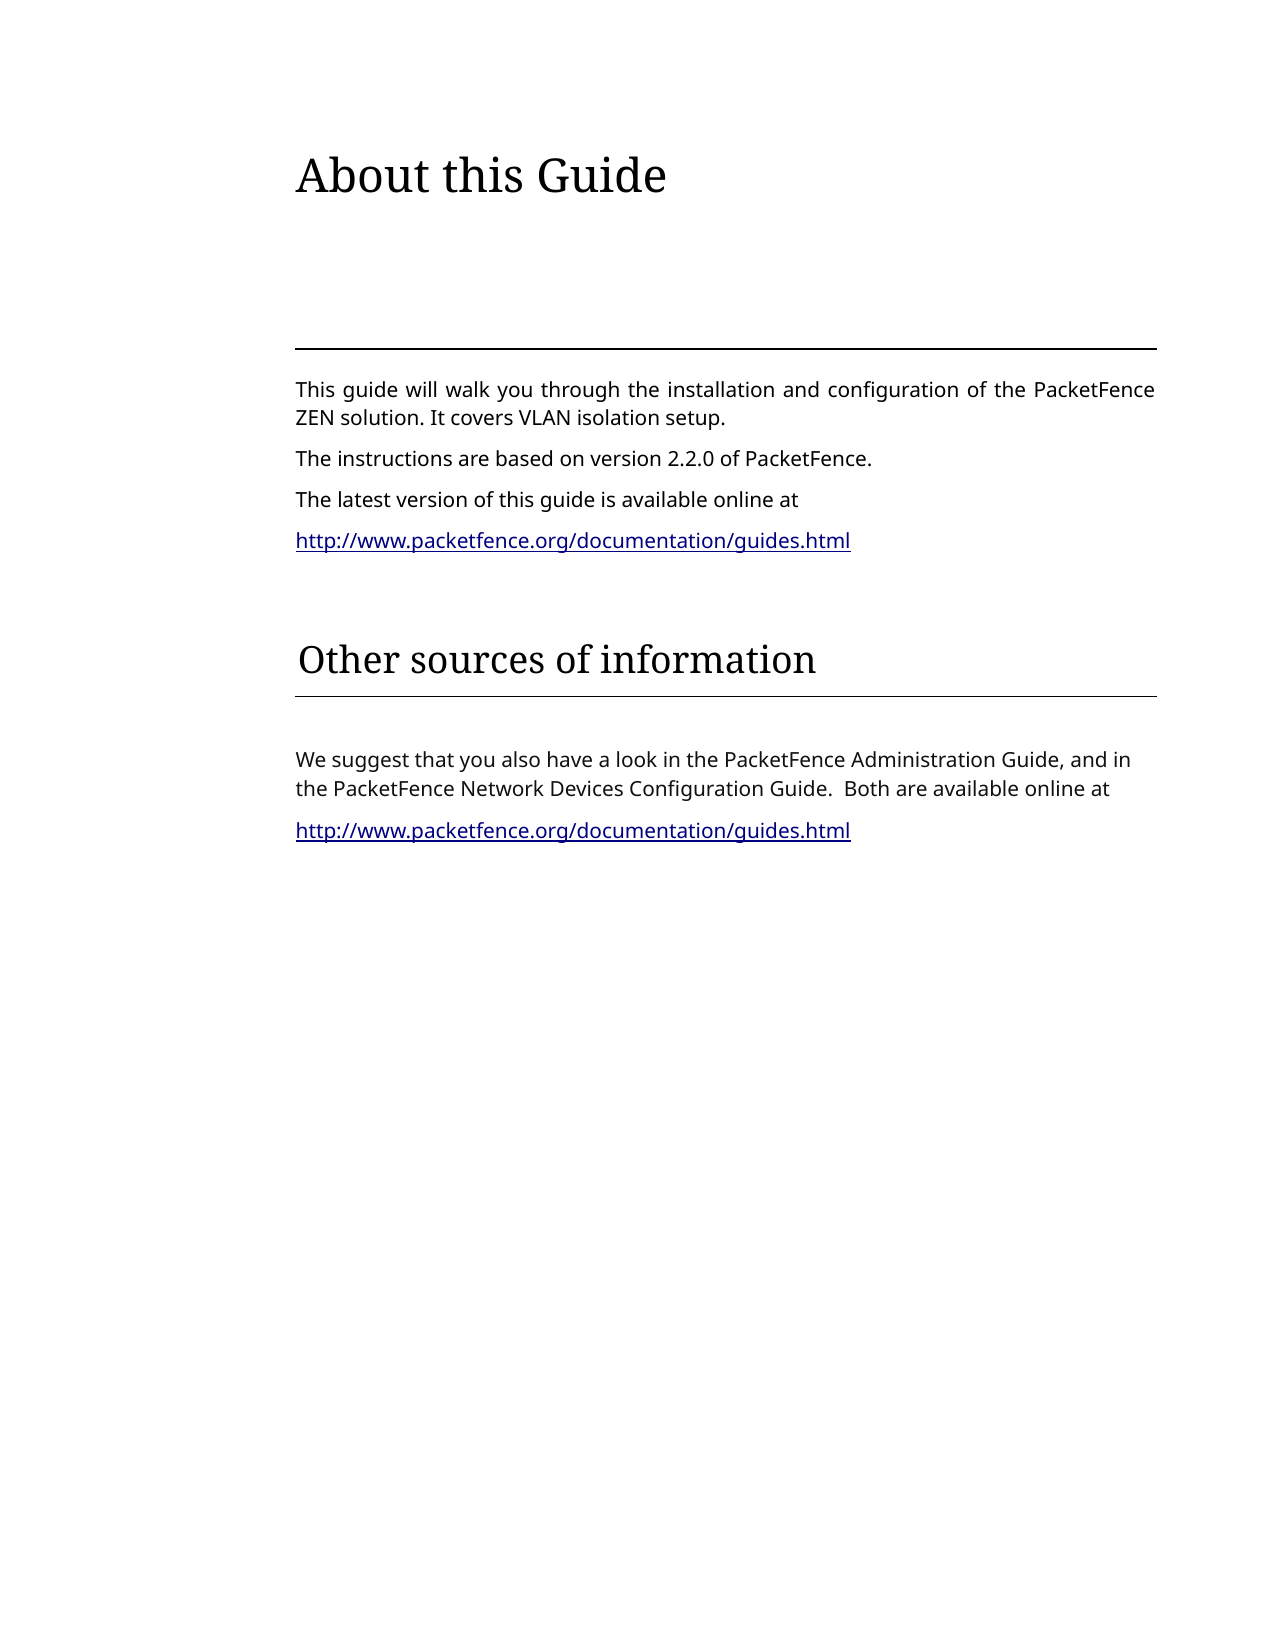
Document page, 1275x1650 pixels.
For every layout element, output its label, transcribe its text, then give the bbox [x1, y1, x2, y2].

text The instructions are based on version 2.2.0 of PacketFence. [295, 444, 1157, 473]
subtitle About this Guide [295, 143, 1157, 348]
text http://www.packetfence.org/documentation/guides.html [295, 526, 1157, 555]
text We suggest that you also have a look in the PacketFence Administration Guide, and in the PacketFence Network Devices Configuration Guide. Both are available online at [295, 745, 1157, 803]
text This guide will walk you through the installation and configuration of the PacketFence ZEN solution. It covers VLAN isolation setup. [295, 375, 1157, 432]
text The latest version of this guide is available online at [295, 485, 1157, 514]
text http://www.packetfence.org/documentation/guides.html [295, 816, 1157, 845]
subtitle Other sources of information [295, 633, 1157, 696]
